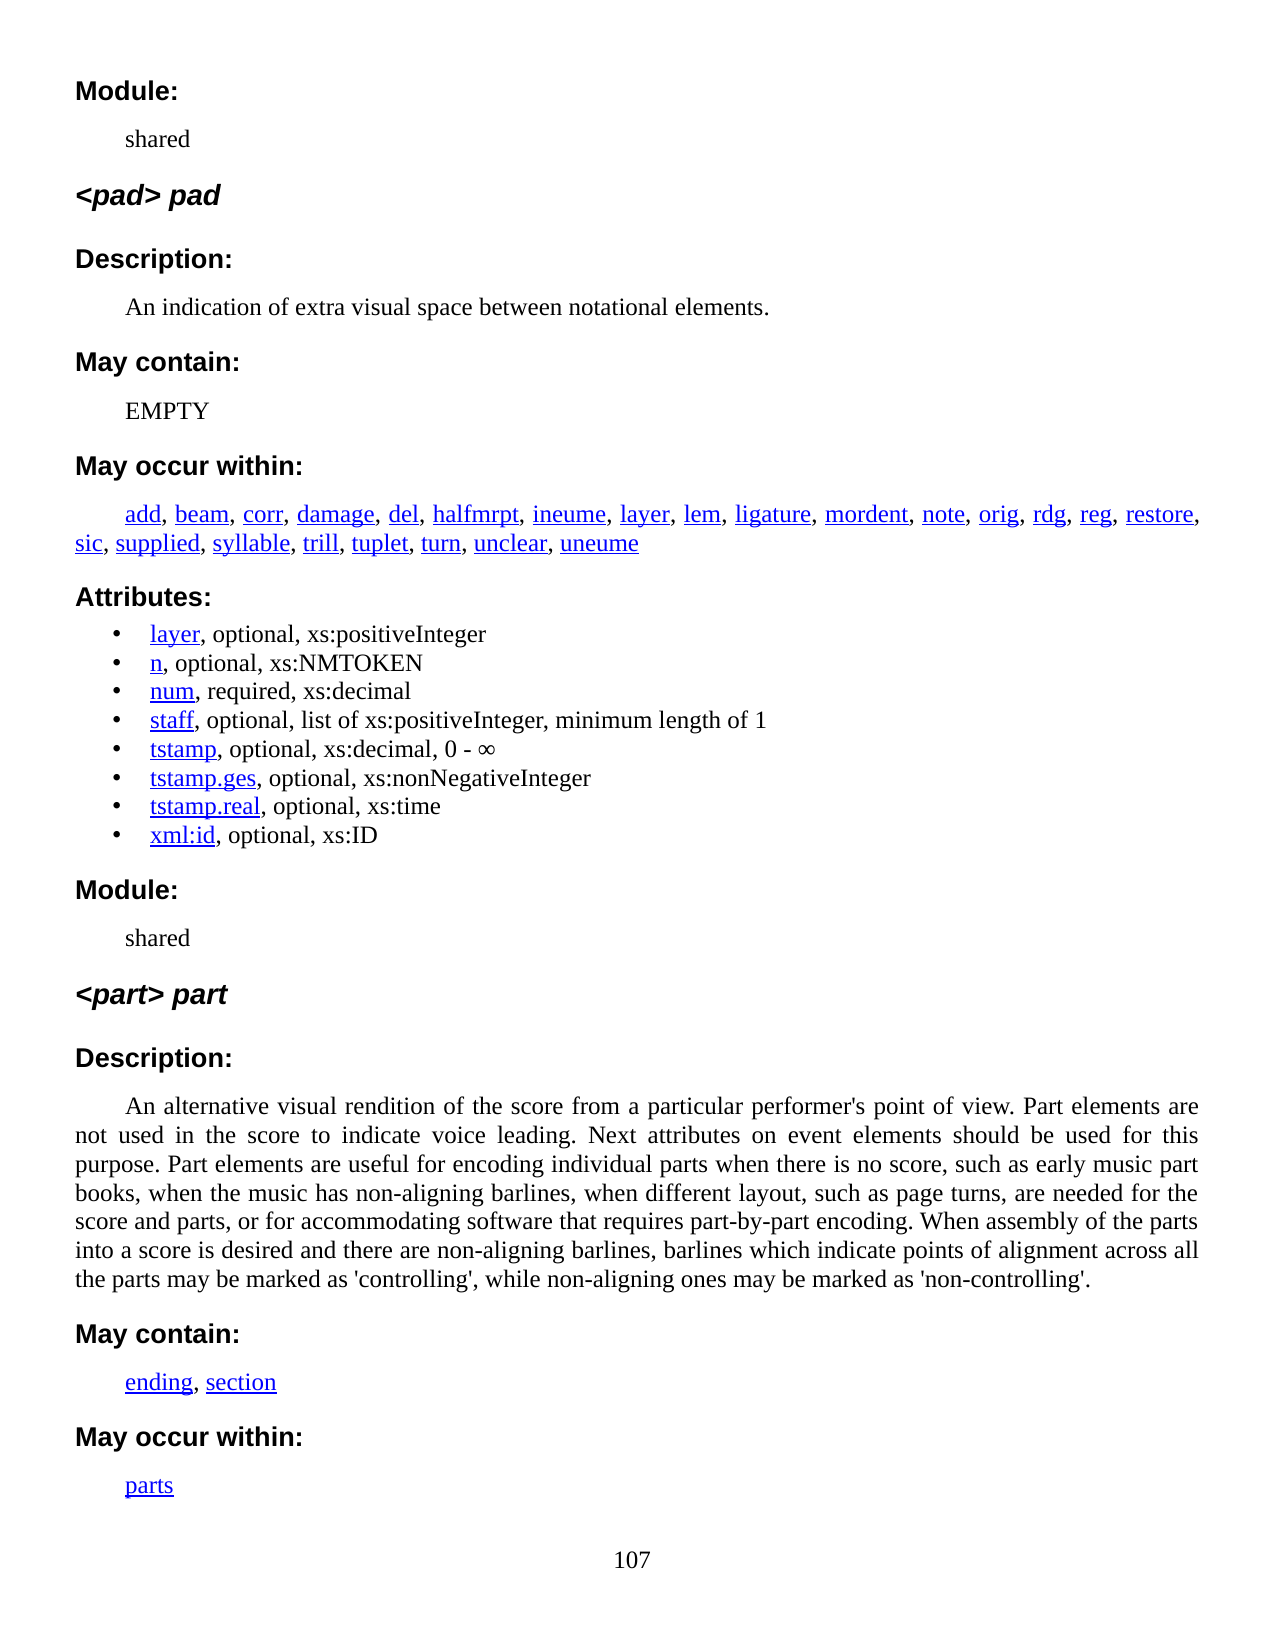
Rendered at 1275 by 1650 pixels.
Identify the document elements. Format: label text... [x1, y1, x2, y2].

subtitle May occur within: [75, 1421, 1200, 1452]
list tstamp.ges, optional, xs:nonNegativeInteger [112, 763, 1200, 791]
subtitle <pad> pad [75, 178, 1200, 212]
text ending, section [75, 1367, 1200, 1396]
subtitle May occur within: [75, 449, 1200, 481]
text shared [75, 124, 1200, 153]
text add, beam, corr, damage, del, halfmrpt, ineume, layer, lem, ligature, mordent, note, orig, rdg, reg, restore, sic, supplied, syllable, trill, tuplet, turn, unclear, uneume [75, 499, 1200, 556]
list layer, optional, xs:positiveInteger [112, 619, 1200, 648]
subtitle May contain: [75, 346, 1200, 377]
text parts [75, 1470, 1200, 1499]
list tstamp.real, optional, xs:time [112, 791, 1200, 820]
subtitle Description: [75, 243, 1200, 274]
text An indication of extra visual space between notational elements. [75, 292, 1200, 321]
subtitle Description: [75, 1042, 1200, 1073]
subtitle <part> part [75, 977, 1200, 1011]
list tstamp, optional, xs:decimal, 0 - ∞ [112, 734, 1200, 763]
subtitle Module: [75, 75, 1200, 106]
list staff, optional, list of xs:positiveInteger, minimum length of 1 [112, 705, 1200, 734]
text An alternative visual rendition of the score from a particular performer's point of view. Part elements are not used in the score to indicate voice leading. Next attributes on event elements should be used for this purpose. Part elements are useful for encoding individual parts when there is no score, such as early music part books, when the music has non-aligning barlines, when different layout, such as page turns, are needed for the score and parts, or for accommodating software that requires part-by-part encoding. When assembly of the parts into a score is desired and there are non-aligning barlines, barlines which indicate points of alignment across all the parts may be marked as 'controlling', while non-aligning ones may be marked as 'non-controlling'. [75, 1091, 1200, 1293]
list num, required, xs:decimal [112, 676, 1200, 705]
list xml:id, optional, xs:ID [112, 820, 1200, 849]
text shared [75, 923, 1200, 952]
subtitle May contain: [75, 1318, 1200, 1349]
text EMPTY [75, 396, 1200, 424]
list n, optional, xs:NMTOKEN [112, 648, 1200, 676]
subtitle Module: [75, 874, 1200, 905]
subtitle Attributes: [75, 581, 1200, 613]
